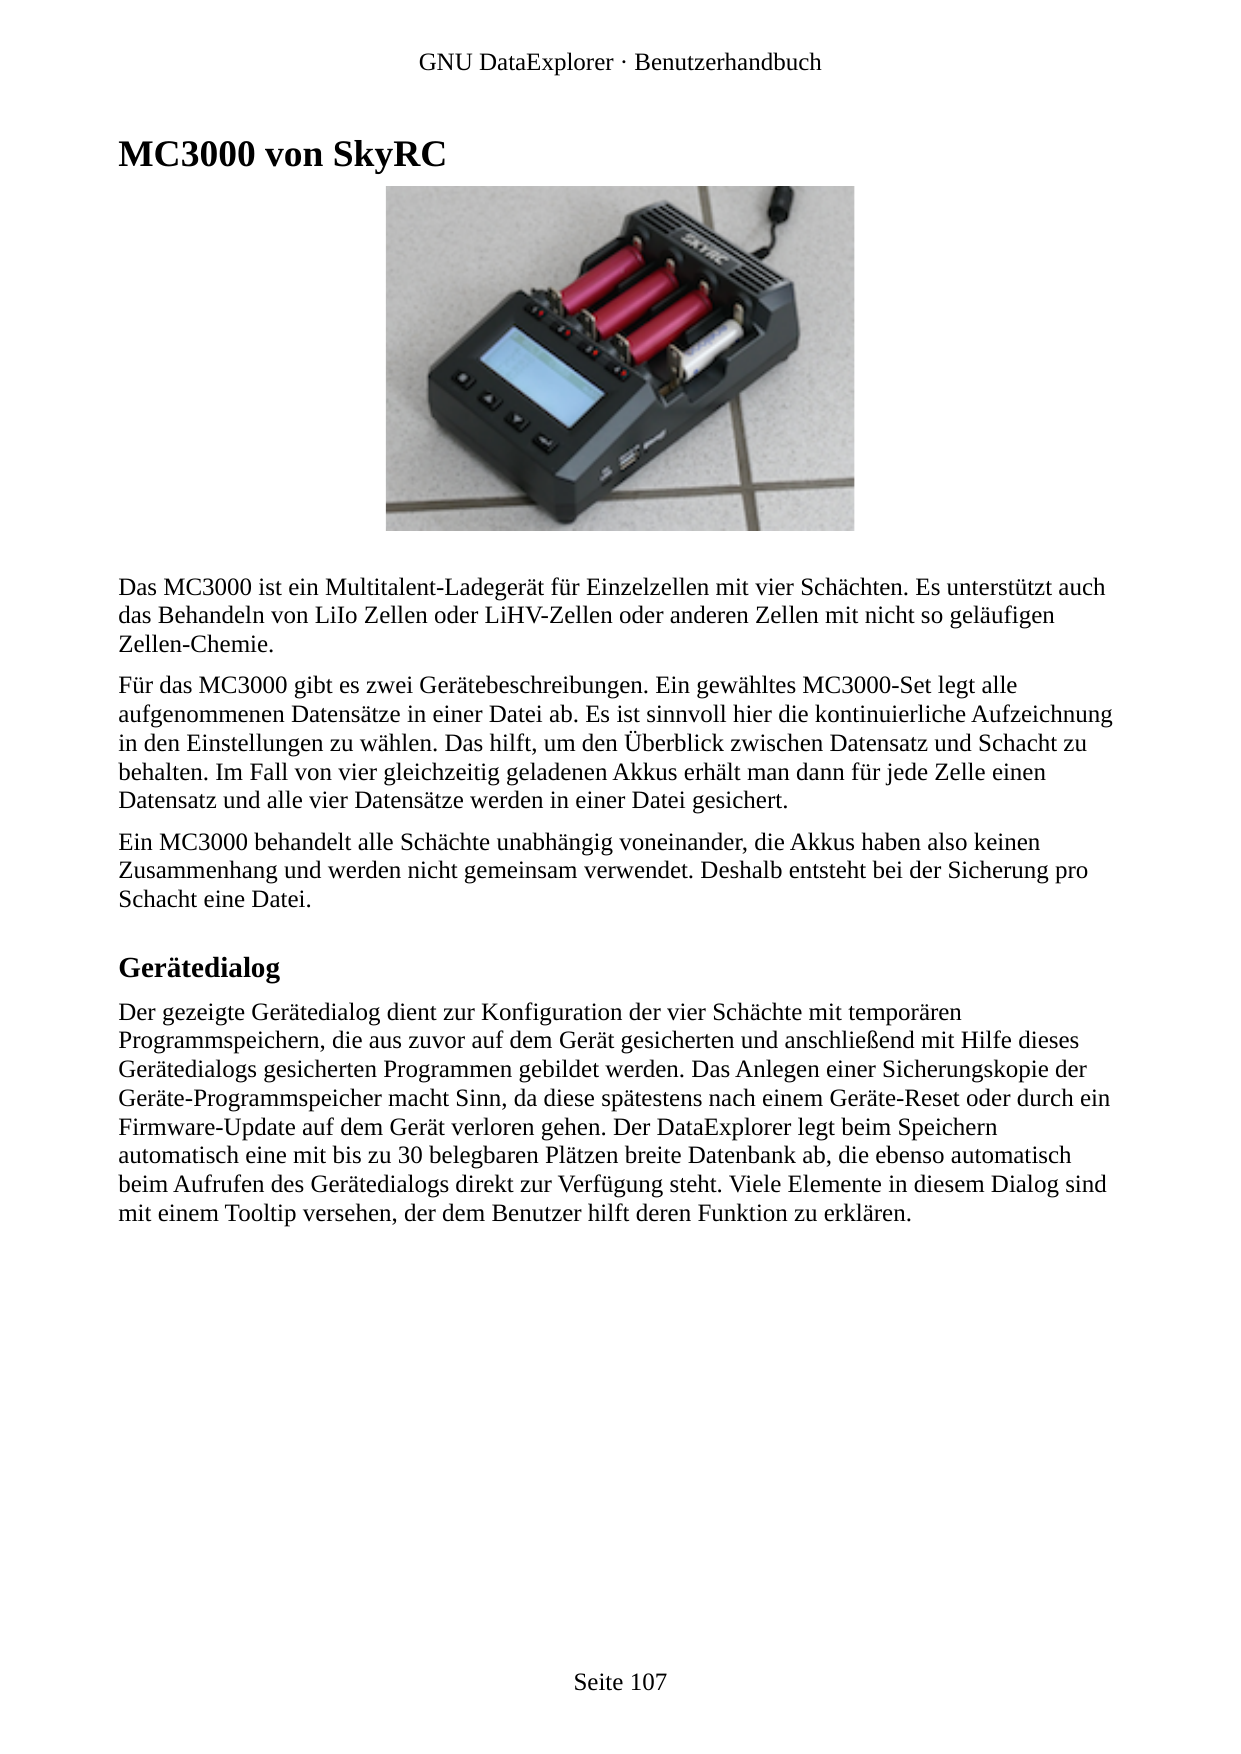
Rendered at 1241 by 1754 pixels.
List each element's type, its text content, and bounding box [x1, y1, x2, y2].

text Für das MC3000 gibt es zwei Gerätebeschreibungen. Ein gewähltes MC3000-Set legt alle aufgenommenen Datensätze in einer Datei ab. Es ist sinnvoll hier die kontinuierliche Aufzeichnung in den Einstellungen zu wählen. Das hilft, um den Überblick zwischen Datensatz und Schacht zu behalten. Im Fall von vier gleichzeitig geladenen Akkus erhält man dann für jede Zelle einen Datensatz und alle vier Datensätze werden in einer Datei gesichert. [118, 671, 1122, 814]
text Der gezeigte Gerätedialog dient zur Konfiguration der vier Schächte mit temporären Programmspeichern, die aus zuvor auf dem Gerät gesicherten und anschließend mit Hilfe dieses Gerätedialogs gesicherten Programmen gebildet werden. Das Anlegen einer Sicherungskopie der Geräte-Programmspeicher macht Sinn, da diese spätestens nach einem Geräte-Reset oder durch ein Firmware-Update auf dem Gerät verloren gehen. Der DataExplorer legt beim Speichern automatisch eine mit bis zu 30 belegbaren Plätzen breite Datenbank ab, die ebenso automatisch beim Aufrufen des Gerätedialogs direkt zur Verfügung steht. Viele Elemente in diesem Dialog sind mit einem Tooltip versehen, der dem Benutzer hilft deren Funktion zu erklären. [118, 997, 1122, 1227]
text Ein MC3000 behandelt alle Schächte unabhängig voneinander, die Akkus haben also keinen Zusammenhang und werden nicht gemeinsam verwendet. Deshalb entsteht bei der Sicherung pro Schacht eine Datei. [118, 827, 1122, 913]
subtitle MC3000 von SkyRC [118, 131, 1122, 174]
subtitle Gerätedialog [118, 951, 1122, 984]
text Das MC3000 ist ein Multitalent-Ladegerät für Einzelzellen mit vier Schächten. Es unterstützt auch das Behandeln von LiIo Zellen oder LiHV-Zellen oder anderen Zellen mit nicht so geläufigen Zellen-Chemie. [118, 572, 1122, 658]
picture [385, 186, 855, 531]
